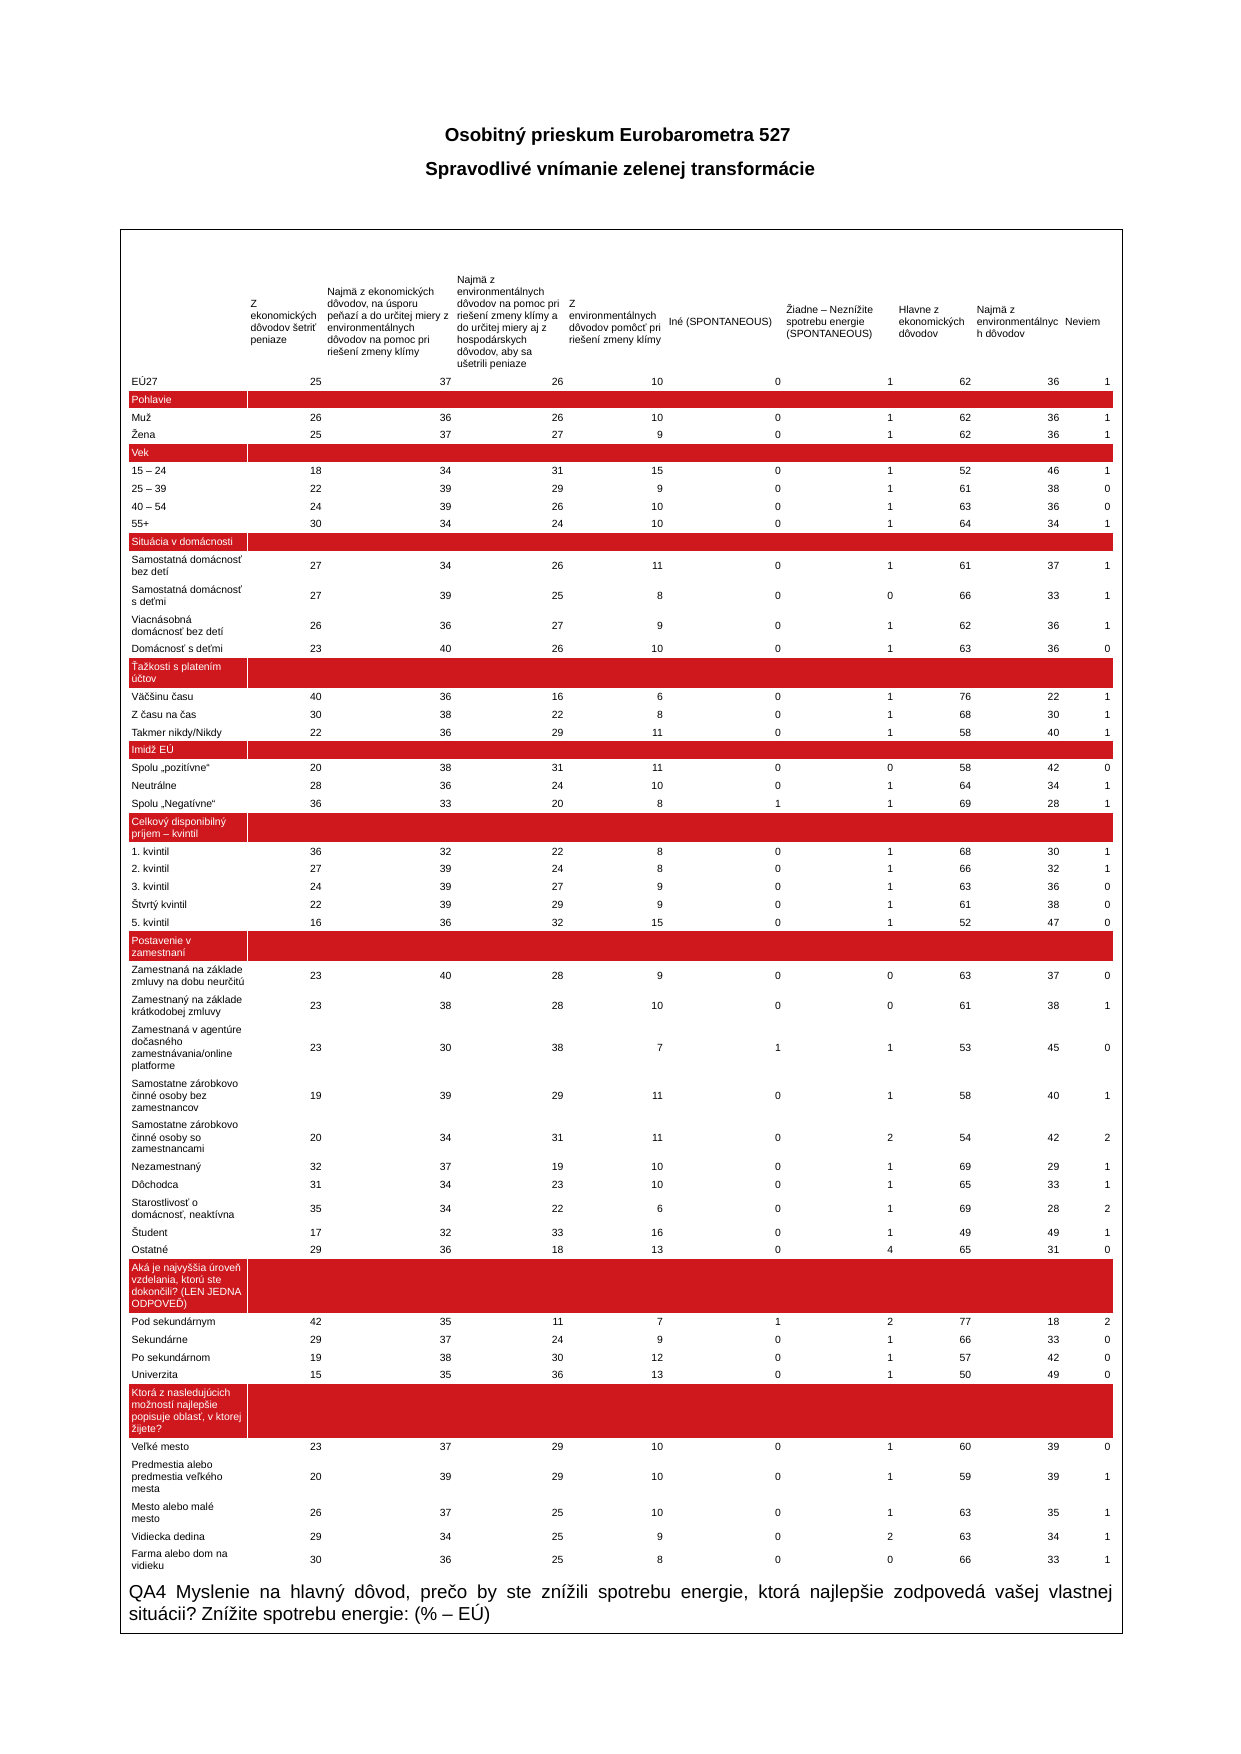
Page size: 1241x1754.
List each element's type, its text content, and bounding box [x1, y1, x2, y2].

table_cell 1 [783, 610, 896, 640]
table_cell 1 [783, 777, 896, 795]
table_cell 25 [248, 373, 324, 391]
table_cell 28 [974, 1194, 1062, 1223]
table_cell 20 [248, 1456, 324, 1497]
table_cell 0 [783, 991, 896, 1021]
table_cell 47 [974, 914, 1062, 931]
table_cell [454, 1259, 566, 1313]
table_cell [896, 1259, 974, 1313]
table_cell 15 [566, 462, 666, 479]
table_cell 10 [566, 777, 666, 795]
table_cell 10 [566, 1438, 666, 1456]
table_cell 1 [1062, 1456, 1113, 1497]
table_cell [248, 813, 324, 842]
table_cell [324, 444, 454, 462]
table_cell 34 [324, 1116, 454, 1158]
table_cell 0 [666, 1545, 783, 1575]
table_cell 34 [974, 777, 1062, 795]
table_cell 76 [896, 688, 974, 706]
table_cell 1 [783, 914, 896, 931]
table_cell 10 [566, 1498, 666, 1527]
table_cell 0 [1062, 480, 1113, 497]
table_cell 25 [248, 426, 324, 444]
table_cell 0 [666, 1116, 783, 1158]
table_cell Domácnosť s deťmi [129, 640, 247, 658]
table_cell Nezamestnaný [129, 1158, 247, 1176]
table_cell [896, 444, 974, 462]
table_cell [896, 533, 974, 551]
table_cell [566, 813, 666, 842]
table_cell Samostatná domácnosť bez detí [129, 551, 247, 581]
table_cell 33 [974, 1176, 1062, 1194]
table_cell 63 [896, 1498, 974, 1527]
table_cell 27 [454, 878, 566, 896]
table_cell 49 [896, 1224, 974, 1241]
table_cell 1 [1062, 373, 1113, 391]
table_cell 9 [566, 961, 666, 991]
table_cell Sekundárne [129, 1331, 247, 1348]
table_cell 23 [248, 1021, 324, 1074]
table_cell [1062, 931, 1113, 961]
table_cell [566, 1384, 666, 1438]
table_cell 0 [666, 777, 783, 795]
table_cell 54 [896, 1116, 974, 1158]
table_cell Muž [129, 408, 247, 426]
table_cell [324, 1259, 454, 1313]
table_cell 42 [974, 1349, 1062, 1366]
table_cell 36 [974, 640, 1062, 658]
table_cell 63 [896, 961, 974, 991]
table_cell 1 [783, 1224, 896, 1241]
table_cell 0 [666, 1075, 783, 1116]
table_cell 0 [1062, 1021, 1113, 1074]
table_cell [896, 391, 974, 408]
table_cell 68 [896, 706, 974, 723]
table_cell 1 [783, 896, 896, 913]
table_cell 1 [783, 1176, 896, 1194]
table_cell Vidiecka dedina [129, 1527, 247, 1545]
table_cell 66 [896, 581, 974, 610]
table_cell [896, 658, 974, 688]
table_cell 1 [1062, 610, 1113, 640]
table_cell 38 [974, 480, 1062, 497]
table_cell 26 [248, 610, 324, 640]
table_cell 8 [566, 795, 666, 812]
table_cell EÚ27 [129, 373, 247, 391]
table_cell 10 [566, 515, 666, 533]
table_cell [666, 1259, 783, 1313]
table_cell 37 [974, 551, 1062, 581]
table_cell 34 [324, 1194, 454, 1223]
table_cell Väčšinu času [129, 688, 247, 706]
table_cell 0 [666, 1498, 783, 1527]
text QA4 Myslenie na hlavný dôvod, prečo by ste znížili spotrebu energie, ktorá najlepšie zodpovedá vašej vlastnej situácii? Znížite spotrebu energie: (% – EÚ) [128, 1581, 1113, 1624]
table_cell 20 [248, 1116, 324, 1158]
table_cell [783, 741, 896, 759]
table_cell 63 [896, 1527, 974, 1545]
table_cell 0 [666, 1438, 783, 1456]
table_cell 20 [454, 795, 566, 812]
table_cell 60 [896, 1438, 974, 1456]
table_cell 1 [783, 724, 896, 741]
table_cell 22 [248, 480, 324, 497]
table_cell 30 [324, 1021, 454, 1074]
table_cell 1 [783, 1456, 896, 1497]
table_cell 36 [324, 408, 454, 426]
table_cell Predmestia alebo predmestia veľkého mesta [129, 1456, 247, 1497]
table_cell 38 [324, 759, 454, 777]
table_cell 0 [1062, 1331, 1113, 1348]
table_cell 15 [566, 914, 666, 931]
table_cell 36 [324, 1545, 454, 1575]
table_header Najmä z ekonomických dôvodov, na úsporu peňazí a do určitej miery z environmentálnych dôvodov na pomoc pri riešení zmeny klímy [324, 271, 454, 373]
table_cell 27 [248, 860, 324, 878]
table_cell 22 [454, 842, 566, 860]
table_cell [324, 741, 454, 759]
table_cell 36 [974, 498, 1062, 515]
table_cell 33 [974, 1545, 1062, 1575]
table_cell 37 [324, 1158, 454, 1176]
table_cell [974, 1259, 1062, 1313]
table_cell 20 [248, 759, 324, 777]
table_cell Celkový disponibilný príjem – kvintil [129, 813, 247, 842]
table_cell 1 [783, 498, 896, 515]
table_cell 29 [454, 1075, 566, 1116]
table_cell 58 [896, 1075, 974, 1116]
table_cell 57 [896, 1349, 974, 1366]
table_cell 26 [454, 408, 566, 426]
table_cell 1 [783, 1194, 896, 1223]
table_cell 19 [248, 1349, 324, 1366]
table_cell 27 [248, 581, 324, 610]
table_cell 39 [324, 480, 454, 497]
table_cell 9 [566, 480, 666, 497]
table_cell 36 [974, 610, 1062, 640]
table_cell 29 [454, 896, 566, 913]
table_cell [783, 391, 896, 408]
table_cell 2 [783, 1527, 896, 1545]
table_cell 36 [324, 724, 454, 741]
table_cell 37 [324, 373, 454, 391]
table_cell 0 [1062, 640, 1113, 658]
table_cell 0 [666, 1349, 783, 1366]
table_cell 11 [566, 1075, 666, 1116]
table_cell 8 [566, 581, 666, 610]
table_cell [666, 1384, 783, 1438]
table_cell 34 [974, 515, 1062, 533]
table_cell Samostatne zárobkovo činné osoby so zamestnancami [129, 1116, 247, 1158]
table_cell [666, 658, 783, 688]
table_cell 0 [666, 724, 783, 741]
table_cell Samostatne zárobkovo činné osoby bez zamestnancov [129, 1075, 247, 1116]
table_cell [324, 1384, 454, 1438]
table_cell [324, 813, 454, 842]
table_cell 40 [324, 961, 454, 991]
table_cell 39 [324, 1075, 454, 1116]
table_cell 39 [974, 1456, 1062, 1497]
table_cell 22 [248, 896, 324, 913]
table_cell 1 [1062, 777, 1113, 795]
table_cell 29 [454, 724, 566, 741]
table_cell 39 [324, 878, 454, 896]
table_cell 0 [666, 1366, 783, 1384]
table_cell 46 [974, 462, 1062, 479]
table_cell 2. kvintil [129, 860, 247, 878]
table_cell 28 [248, 777, 324, 795]
table_cell 39 [974, 1438, 1062, 1456]
table_cell 29 [974, 1158, 1062, 1176]
table_cell 2 [1062, 1313, 1113, 1331]
table_cell [454, 533, 566, 551]
table_cell 36 [248, 795, 324, 812]
table_cell 29 [248, 1527, 324, 1545]
table_cell [896, 1384, 974, 1438]
table_cell 0 [1062, 1366, 1113, 1384]
table_cell 1 [1062, 462, 1113, 479]
table_cell 1 [1062, 581, 1113, 610]
table_cell 1 [1062, 1498, 1113, 1527]
table_cell 1 [1062, 842, 1113, 860]
table_header Z environmentálnych dôvodov pomôcť pri riešení zmeny klímy [566, 271, 666, 373]
table_cell 22 [248, 724, 324, 741]
table_cell Mesto alebo malé mesto [129, 1498, 247, 1527]
table_cell [666, 813, 783, 842]
table_cell 34 [324, 462, 454, 479]
table_cell Štvrtý kvintil [129, 896, 247, 913]
table_cell 66 [896, 860, 974, 878]
table_cell 0 [666, 1194, 783, 1223]
table_cell 1 [783, 373, 896, 391]
table_cell Ostatné [129, 1241, 247, 1259]
table_cell 36 [974, 408, 1062, 426]
table_cell 37 [974, 961, 1062, 991]
table_header Najmä z environmentálnych dôvodov [974, 271, 1062, 373]
table_cell 11 [566, 551, 666, 581]
table_cell 36 [974, 373, 1062, 391]
table_cell 65 [896, 1176, 974, 1194]
table_cell 35 [324, 1313, 454, 1331]
table_cell 30 [974, 842, 1062, 860]
table_cell 28 [974, 795, 1062, 812]
table_cell [324, 533, 454, 551]
table_cell 0 [666, 759, 783, 777]
table_cell 8 [566, 1545, 666, 1575]
table_cell 1 [1062, 795, 1113, 812]
table_cell 4 [783, 1241, 896, 1259]
table_cell 11 [566, 1116, 666, 1158]
table_cell 42 [974, 759, 1062, 777]
table_cell [324, 931, 454, 961]
table_cell 59 [896, 1456, 974, 1497]
table_cell 24 [248, 498, 324, 515]
table_cell 12 [566, 1349, 666, 1366]
table_cell 1 [783, 462, 896, 479]
table_cell 0 [666, 1176, 783, 1194]
table_cell Samostatná domácnosť s deťmi [129, 581, 247, 610]
table_cell 0 [666, 1224, 783, 1241]
table_cell 38 [324, 1349, 454, 1366]
table_cell [666, 391, 783, 408]
table_cell 1 [1062, 1176, 1113, 1194]
table_cell 63 [896, 878, 974, 896]
table_cell [1062, 741, 1113, 759]
table_cell 10 [566, 408, 666, 426]
table_cell 29 [248, 1331, 324, 1348]
table_cell 62 [896, 426, 974, 444]
table_cell 2 [783, 1116, 896, 1158]
table_cell 63 [896, 498, 974, 515]
table_cell 49 [974, 1366, 1062, 1384]
table_cell 0 [1062, 1241, 1113, 1259]
table_cell [974, 1384, 1062, 1438]
table_cell Postavenie v zamestnaní [129, 931, 247, 961]
table_cell 35 [324, 1366, 454, 1384]
table_cell 25 – 39 [129, 480, 247, 497]
table_cell 26 [454, 640, 566, 658]
table_cell 13 [566, 1366, 666, 1384]
table_cell 26 [248, 408, 324, 426]
table_cell 77 [896, 1313, 974, 1331]
table_cell 26 [454, 551, 566, 581]
table_cell Z času na čas [129, 706, 247, 723]
table_cell 17 [248, 1224, 324, 1241]
table_cell 1. kvintil [129, 842, 247, 860]
table_cell 0 [1062, 878, 1113, 896]
table_cell Starostlivosť o domácnosť, neaktívna [129, 1194, 247, 1223]
table_cell 24 [248, 878, 324, 896]
table_cell [324, 658, 454, 688]
table_cell 37 [324, 1331, 454, 1348]
table_cell 10 [566, 373, 666, 391]
table_cell 9 [566, 426, 666, 444]
table_cell 0 [666, 1331, 783, 1348]
table_cell 9 [566, 610, 666, 640]
table_cell Zamestnaný na základe krátkodobej zmluvy [129, 991, 247, 1021]
table_cell [783, 533, 896, 551]
table_cell 1 [1062, 1224, 1113, 1241]
table_cell 1 [783, 860, 896, 878]
table_cell 1 [783, 688, 896, 706]
table_cell 33 [974, 581, 1062, 610]
table_cell 37 [324, 1498, 454, 1527]
table_cell 8 [566, 860, 666, 878]
table_cell 0 [666, 991, 783, 1021]
table_cell 7 [566, 1313, 666, 1331]
table_cell 36 [324, 1241, 454, 1259]
table_cell [248, 533, 324, 551]
table_cell 0 [666, 1456, 783, 1497]
table_cell 23 [454, 1176, 566, 1194]
table_cell [974, 444, 1062, 462]
table_cell 1 [666, 1313, 783, 1331]
table_cell 1 [1062, 991, 1113, 1021]
table_cell 62 [896, 408, 974, 426]
table_cell 35 [248, 1194, 324, 1223]
table_cell 27 [454, 426, 566, 444]
table_cell 6 [566, 1194, 666, 1223]
table_cell 0 [666, 878, 783, 896]
table_cell 22 [454, 1194, 566, 1223]
table_cell 10 [566, 640, 666, 658]
table_cell 42 [974, 1116, 1062, 1158]
table_cell [974, 533, 1062, 551]
table_header Z ekonomických dôvodov šetriť peniaze [248, 271, 324, 373]
table_cell 0 [666, 860, 783, 878]
table_cell Aká je najvyššia úroveň vzdelania, ktorú ste dokončili? (LEN JEDNA ODPOVEĎ) [129, 1259, 247, 1313]
table_cell 61 [896, 991, 974, 1021]
table_cell Žena [129, 426, 247, 444]
table_cell 0 [666, 480, 783, 497]
table_cell 35 [974, 1498, 1062, 1527]
table_cell 69 [896, 1194, 974, 1223]
table_cell [248, 444, 324, 462]
table_cell Ťažkosti s platením účtov [129, 658, 247, 688]
table_cell 9 [566, 1331, 666, 1348]
table_cell 66 [896, 1331, 974, 1348]
table_cell [566, 444, 666, 462]
table_cell 0 [666, 515, 783, 533]
table_cell 34 [324, 1527, 454, 1545]
table_cell 0 [1062, 759, 1113, 777]
table_cell 23 [248, 961, 324, 991]
table_cell 10 [566, 498, 666, 515]
table_cell [566, 1259, 666, 1313]
table_cell 64 [896, 777, 974, 795]
table_cell [566, 391, 666, 408]
table_cell [783, 444, 896, 462]
table_cell 39 [324, 860, 454, 878]
table_cell 11 [566, 759, 666, 777]
table_cell Zamestnaná na základe zmluvy na dobu neurčitú [129, 961, 247, 991]
table_cell 1 [1062, 1527, 1113, 1545]
table_cell 2 [1062, 1194, 1113, 1223]
table_header Žiadne – Neznížite spotrebu energie (SPONTANEOUS) [783, 271, 896, 373]
table_cell 0 [666, 551, 783, 581]
table_cell 33 [324, 795, 454, 812]
table_cell 36 [324, 914, 454, 931]
table_cell 34 [324, 515, 454, 533]
table_cell 25 [454, 1527, 566, 1545]
table_cell 27 [454, 610, 566, 640]
table_cell 0 [666, 914, 783, 931]
table_cell Zamestnaná v agentúre dočasného zamestnávania/online platforme [129, 1021, 247, 1074]
table_cell [454, 931, 566, 961]
table_header Hlavne z ekonomických dôvodov [896, 271, 974, 373]
table_cell 40 [974, 724, 1062, 741]
table_cell 1 [783, 842, 896, 860]
table_cell Neutrálne [129, 777, 247, 795]
table_cell [666, 444, 783, 462]
table_cell 38 [454, 1021, 566, 1074]
table_cell Pohlavie [129, 391, 247, 408]
table_cell Ktorá z nasledujúcich možností najlepšie popisuje oblasť, v ktorej žijete? [129, 1384, 247, 1438]
table_cell [896, 741, 974, 759]
table_cell 0 [1062, 1349, 1113, 1366]
table_cell 16 [248, 914, 324, 931]
table_cell 39 [324, 1456, 454, 1497]
table_cell 2 [1062, 1116, 1113, 1158]
table_cell 61 [896, 480, 974, 497]
table_cell 39 [324, 896, 454, 913]
table_cell 2 [783, 1313, 896, 1331]
table_cell 40 [248, 688, 324, 706]
table_cell 1 [666, 1021, 783, 1074]
table_cell Pod sekundárnym [129, 1313, 247, 1331]
table_cell [974, 813, 1062, 842]
table_cell [1062, 391, 1113, 408]
table_cell 31 [248, 1176, 324, 1194]
table_cell 15 – 24 [129, 462, 247, 479]
table_cell 55+ [129, 515, 247, 533]
table_cell 36 [454, 1366, 566, 1384]
table_cell [1062, 813, 1113, 842]
table_cell [974, 931, 1062, 961]
table_cell [974, 658, 1062, 688]
table_cell [566, 931, 666, 961]
table_cell Spolu „Negatívne“ [129, 795, 247, 812]
table_cell 38 [974, 991, 1062, 1021]
table_cell 61 [896, 551, 974, 581]
table_cell Študent [129, 1224, 247, 1241]
table_cell 38 [324, 991, 454, 1021]
table_cell 65 [896, 1241, 974, 1259]
table_cell 0 [666, 610, 783, 640]
table_cell 37 [324, 426, 454, 444]
table_cell 1 [783, 1366, 896, 1384]
table_cell 1 [783, 426, 896, 444]
table_cell 0 [783, 759, 896, 777]
table_cell 9 [566, 896, 666, 913]
table_cell 0 [666, 581, 783, 610]
table_cell 52 [896, 462, 974, 479]
table_cell 1 [783, 1075, 896, 1116]
table_cell 23 [248, 991, 324, 1021]
table_cell 1 [783, 1438, 896, 1456]
table_cell 29 [248, 1241, 324, 1259]
table_cell 1 [783, 1158, 896, 1176]
table_cell 40 [324, 640, 454, 658]
table_cell 0 [666, 1527, 783, 1545]
table_cell 39 [324, 498, 454, 515]
table_cell 30 [974, 706, 1062, 723]
table_cell 28 [454, 991, 566, 1021]
table_cell 58 [896, 724, 974, 741]
table_header Najmä z environmentálnych dôvodov na pomoc pri riešení zmeny klímy a do určitej miery aj z hospodárskych dôvodov, aby sa ušetrili peniaze [454, 271, 566, 373]
table_cell 10 [566, 1158, 666, 1176]
table_cell 58 [896, 759, 974, 777]
table_cell 53 [896, 1021, 974, 1074]
table_cell [1062, 658, 1113, 688]
table_cell 68 [896, 842, 974, 860]
table_cell 32 [324, 842, 454, 860]
table_cell 0 [666, 706, 783, 723]
table_cell [783, 813, 896, 842]
table_cell 36 [974, 426, 1062, 444]
table_cell 34 [324, 1176, 454, 1194]
table_cell 23 [248, 640, 324, 658]
table_cell 18 [248, 462, 324, 479]
table_cell 0 [783, 1545, 896, 1575]
table_cell Viacnásobná domácnosť bez detí [129, 610, 247, 640]
table_cell 31 [974, 1241, 1062, 1259]
table_cell 0 [783, 581, 896, 610]
table_cell 31 [454, 759, 566, 777]
table_cell 0 [666, 426, 783, 444]
table_cell 1 [783, 878, 896, 896]
table_cell 26 [248, 1498, 324, 1527]
table_cell [783, 1384, 896, 1438]
table_cell 5. kvintil [129, 914, 247, 931]
table_cell 3. kvintil [129, 878, 247, 896]
table_cell 0 [666, 462, 783, 479]
table_cell 32 [248, 1158, 324, 1176]
table_cell 1 [783, 408, 896, 426]
table_cell 28 [454, 961, 566, 991]
table_cell 30 [454, 1349, 566, 1366]
table_cell 36 [324, 610, 454, 640]
table_cell [248, 1259, 324, 1313]
table_cell 33 [454, 1224, 566, 1241]
table_cell 30 [248, 515, 324, 533]
table_cell Farma alebo dom na vidieku [129, 1545, 247, 1575]
table_cell [566, 533, 666, 551]
table_cell 1 [783, 480, 896, 497]
table_cell 1 [666, 795, 783, 812]
table_cell 16 [566, 1224, 666, 1241]
table_cell [974, 741, 1062, 759]
table_cell 1 [1062, 551, 1113, 581]
table_cell [248, 741, 324, 759]
table_cell [454, 658, 566, 688]
table_cell Po sekundárnom [129, 1349, 247, 1366]
table_cell 19 [248, 1075, 324, 1116]
table_cell 15 [248, 1366, 324, 1384]
table_cell [324, 391, 454, 408]
table_cell 64 [896, 515, 974, 533]
table_cell 31 [454, 462, 566, 479]
table_cell 13 [566, 1241, 666, 1259]
table_cell 63 [896, 640, 974, 658]
table_cell 29 [454, 1456, 566, 1497]
table_cell 0 [1062, 896, 1113, 913]
table_cell 32 [454, 914, 566, 931]
table_cell 36 [248, 842, 324, 860]
table_cell 23 [248, 1438, 324, 1456]
table_cell [248, 391, 324, 408]
table_cell [896, 813, 974, 842]
table_cell 0 [783, 961, 896, 991]
table_cell 24 [454, 860, 566, 878]
table_cell 38 [324, 706, 454, 723]
table_cell [1062, 444, 1113, 462]
table_cell 32 [324, 1224, 454, 1241]
table_cell Dôchodca [129, 1176, 247, 1194]
table_header Iné (SPONTANEOUS) [666, 271, 783, 373]
table_cell 62 [896, 373, 974, 391]
table_cell 0 [666, 896, 783, 913]
table_cell Situácia v domácnosti [129, 533, 247, 551]
table_cell 34 [974, 1527, 1062, 1545]
table_cell 34 [324, 551, 454, 581]
table_cell 69 [896, 795, 974, 812]
table_cell 24 [454, 515, 566, 533]
table_cell 40 [974, 1075, 1062, 1116]
table_cell 1 [1062, 426, 1113, 444]
table_cell [666, 741, 783, 759]
table_cell 11 [566, 724, 666, 741]
table_cell 66 [896, 1545, 974, 1575]
table_cell [248, 931, 324, 961]
table_cell 10 [566, 991, 666, 1021]
table_cell 1 [1062, 1158, 1113, 1176]
table_cell 24 [454, 777, 566, 795]
table_cell 36 [974, 878, 1062, 896]
table_cell [1062, 1384, 1113, 1438]
table_cell 32 [974, 860, 1062, 878]
table_cell 69 [896, 1158, 974, 1176]
table_cell 37 [324, 1438, 454, 1456]
table_cell 0 [1062, 1438, 1113, 1456]
table_cell 1 [783, 640, 896, 658]
table_cell 0 [666, 961, 783, 991]
table_cell 1 [783, 1498, 896, 1527]
table_cell 0 [666, 373, 783, 391]
table_cell Vek [129, 444, 247, 462]
table_header [129, 271, 247, 373]
table_cell 8 [566, 706, 666, 723]
table_cell [666, 533, 783, 551]
table_cell 22 [974, 688, 1062, 706]
table_cell 10 [566, 1456, 666, 1497]
table_cell 30 [248, 1545, 324, 1575]
table_cell 18 [454, 1241, 566, 1259]
table_cell 38 [974, 896, 1062, 913]
table_cell 22 [454, 706, 566, 723]
table_cell 42 [248, 1313, 324, 1331]
table_cell 36 [324, 777, 454, 795]
table_cell 7 [566, 1021, 666, 1074]
table_cell 0 [666, 688, 783, 706]
table_cell 18 [974, 1313, 1062, 1331]
table_cell 29 [454, 1438, 566, 1456]
table_cell [454, 1384, 566, 1438]
table_cell 6 [566, 688, 666, 706]
table_cell 0 [666, 1241, 783, 1259]
table_cell 50 [896, 1366, 974, 1384]
table_cell 25 [454, 1545, 566, 1575]
table_cell 1 [1062, 515, 1113, 533]
table_cell [1062, 1259, 1113, 1313]
table_cell 0 [666, 842, 783, 860]
table_cell 1 [783, 515, 896, 533]
table_cell 0 [666, 640, 783, 658]
table_cell 61 [896, 896, 974, 913]
table_cell 0 [666, 408, 783, 426]
table_cell 1 [783, 706, 896, 723]
table_cell 0 [1062, 498, 1113, 515]
table_cell 1 [783, 795, 896, 812]
table_cell 62 [896, 610, 974, 640]
table_cell [783, 1259, 896, 1313]
table_cell 1 [1062, 706, 1113, 723]
table_cell 8 [566, 842, 666, 860]
table_cell [454, 391, 566, 408]
table_cell 1 [783, 551, 896, 581]
table_cell Imidž EÚ [129, 741, 247, 759]
table_cell [248, 658, 324, 688]
table_cell 25 [454, 1498, 566, 1527]
table_cell 25 [454, 581, 566, 610]
table_cell 0 [666, 498, 783, 515]
table_cell Univerzita [129, 1366, 247, 1384]
table_cell 39 [324, 581, 454, 610]
table_cell 0 [1062, 914, 1113, 931]
table_cell 52 [896, 914, 974, 931]
table_cell [454, 741, 566, 759]
table_cell 1 [1062, 688, 1113, 706]
table_cell 9 [566, 878, 666, 896]
table_cell 31 [454, 1116, 566, 1158]
table_cell 16 [454, 688, 566, 706]
table_cell 33 [974, 1331, 1062, 1348]
table_cell 1 [1062, 860, 1113, 878]
table_cell 26 [454, 498, 566, 515]
table_cell 1 [1062, 408, 1113, 426]
table_cell 0 [1062, 961, 1113, 991]
table_cell 0 [666, 1158, 783, 1176]
table_cell 19 [454, 1158, 566, 1176]
table_cell [666, 931, 783, 961]
table_cell [783, 931, 896, 961]
table_cell 11 [454, 1313, 566, 1331]
table_cell 45 [974, 1021, 1062, 1074]
table_cell 1 [1062, 1075, 1113, 1116]
table_header Neviem [1062, 271, 1113, 373]
table_cell [783, 658, 896, 688]
table_cell [566, 658, 666, 688]
table_cell Spolu „pozitívne“ [129, 759, 247, 777]
table_cell 40 – 54 [129, 498, 247, 515]
table_cell 29 [454, 480, 566, 497]
table_cell [454, 444, 566, 462]
table_cell 1 [783, 1021, 896, 1074]
table_cell 49 [974, 1224, 1062, 1241]
table_cell [566, 741, 666, 759]
table_cell 10 [566, 1176, 666, 1194]
table_cell [974, 391, 1062, 408]
table_cell [454, 813, 566, 842]
table_cell Takmer nikdy/Nikdy [129, 724, 247, 741]
table_cell 1 [1062, 1545, 1113, 1575]
table_cell [896, 931, 974, 961]
table_cell 36 [324, 688, 454, 706]
table_cell [248, 1384, 324, 1438]
table_cell 1 [1062, 724, 1113, 741]
table_cell Veľké mesto [129, 1438, 247, 1456]
table_cell 26 [454, 373, 566, 391]
table_cell 1 [783, 1349, 896, 1366]
table_cell 9 [566, 1527, 666, 1545]
table_cell [1062, 533, 1113, 551]
table_cell 1 [783, 1331, 896, 1348]
table_cell 30 [248, 706, 324, 723]
table_cell 24 [454, 1331, 566, 1348]
table_cell 27 [248, 551, 324, 581]
